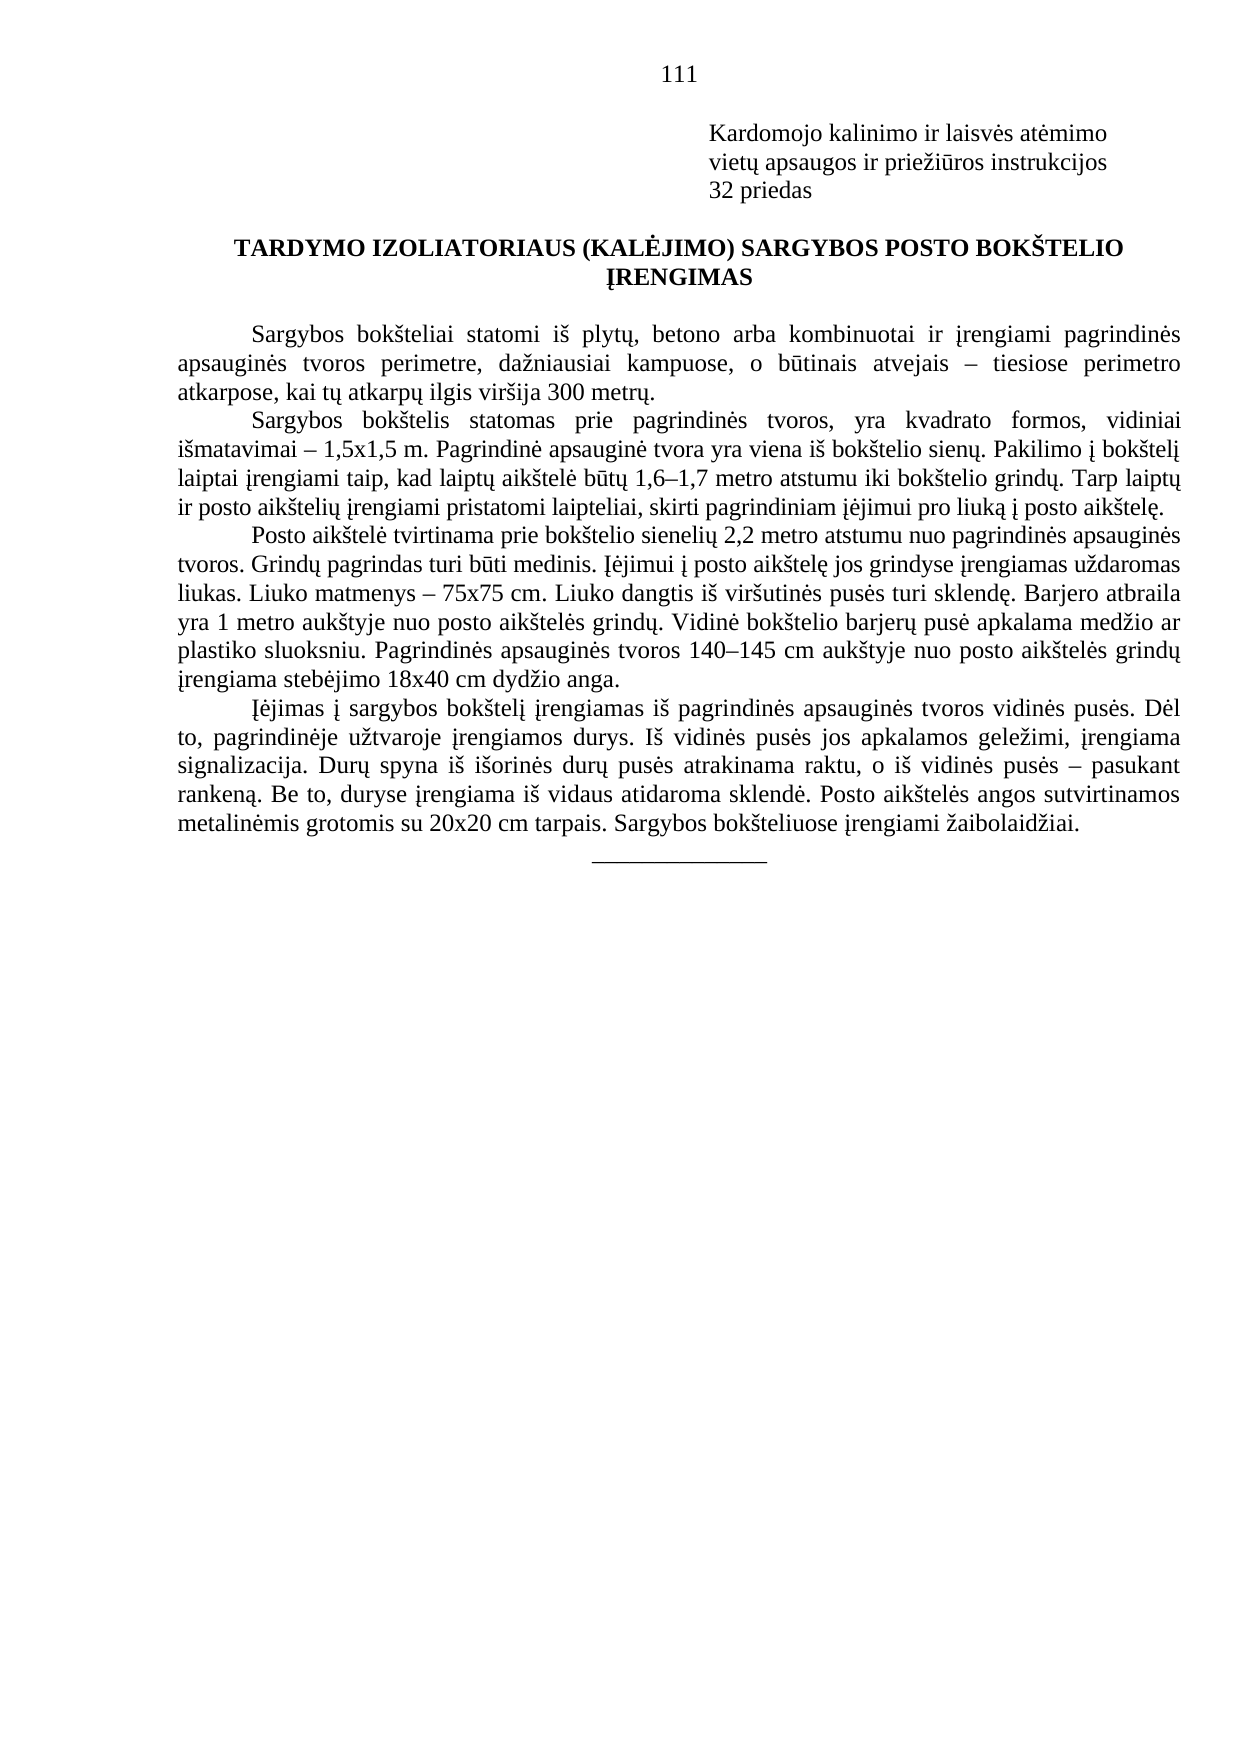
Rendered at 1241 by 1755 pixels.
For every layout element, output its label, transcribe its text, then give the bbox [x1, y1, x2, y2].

text 32 priedas [177, 176, 1181, 204]
text vietų apsaugos ir priežiūros instrukcijos [177, 147, 1181, 176]
text Kardomojo kalinimo ir laisvės atėmimo [709, 118, 1181, 147]
text Sargybos bokšteliai statomi iš plytų, betono arba kombinuotai ir įrengiami pagrindinės apsauginės tvoros perimetre, dažniausiai kampuose, o būtinais atvejais – tiesiose perimetro atkarpose, kai tų atkarpų ilgis viršija 300 metrų. [177, 319, 1181, 406]
text TARDYMO IZOLIATORIAUS (KALĖJIMO) SARGYBOS POSTO BOKŠTELIO ĮRENGIMAS [177, 233, 1181, 291]
text Sargybos bokštelis statomas prie pagrindinės tvoros, yra kvadrato formos, vidiniai išmatavimai – 1,5x1,5 m. Pagrindinė apsauginė tvora yra viena iš bokštelio sienų. Pakilimo į bokštelį laiptai įrengiami taip, kad laiptų aikštelė būtų 1,6–1,7 metro atstumu iki bokštelio grindų. Tarp laiptų ir posto aikštelių įrengiami pristatomi laipteliai, skirti pagrindiniam įėjimui pro liuką į posto aikštelę. [177, 406, 1181, 521]
text ______________ [177, 837, 1181, 866]
text Įėjimas į sargybos bokštelį įrengiamas iš pagrindinės apsauginės tvoros vidinės pusės. Dėl to, pagrindinėje užtvaroje įrengiamos durys. Iš vidinės pusės jos apkalamos geležimi, įrengiama signalizacija. Durų spyna iš išorinės durų pusės atrakinama raktu, o iš vidinės pusės – pasukant rankeną. Be to, duryse įrengiama iš vidaus atidaroma sklendė. Posto aikštelės angos sutvirtinamos metalinėmis grotomis su 20x20 cm tarpais. Sargybos bokšteliuose įrengiami žaibolaidžiai. [177, 693, 1181, 837]
text Posto aikštelė tvirtinama prie bokštelio sienelių 2,2 metro atstumu nuo pagrindinės apsauginės tvoros. Grindų pagrindas turi būti medinis. Įėjimui į posto aikštelę jos grindyse įrengiamas uždaromas liukas. Liuko matmenys – 75x75 cm. Liuko dangtis iš viršutinės pusės turi sklendę. Barjero atbraila yra 1 metro aukštyje nuo posto aikštelės grindų. Vidinė bokštelio barjerų pusė apkalama medžio ar plastiko sluoksniu. Pagrindinės apsauginės tvoros 140–145 cm aukštyje nuo posto aikštelės grindų įrengiama stebėjimo 18x40 cm dydžio anga. [177, 521, 1181, 693]
